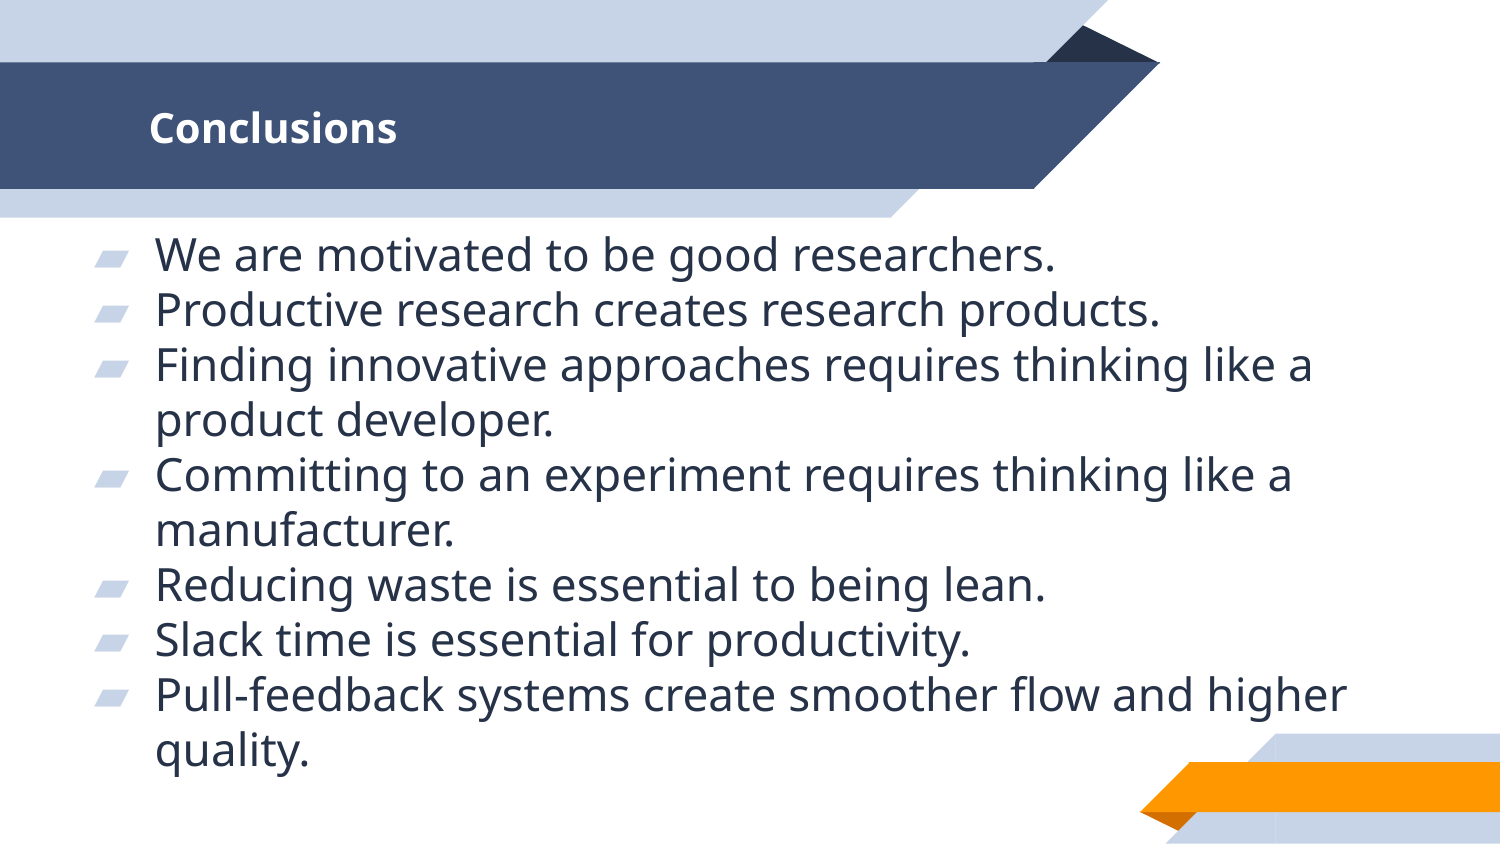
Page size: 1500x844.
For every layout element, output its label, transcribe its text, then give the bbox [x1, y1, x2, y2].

list We are motivated to be good researchers. Productive research creates research products. Finding innovative approaches requires thinking like a product developer. Committing to an experiment requires thinking like a manufacturer. Reducing waste is essential to being lean. Slack time is essential for productivity. Pull-feedback systems create smoother flow and higher quality. [64, 242, 1488, 759]
title Conclusions [133, 64, 1035, 190]
